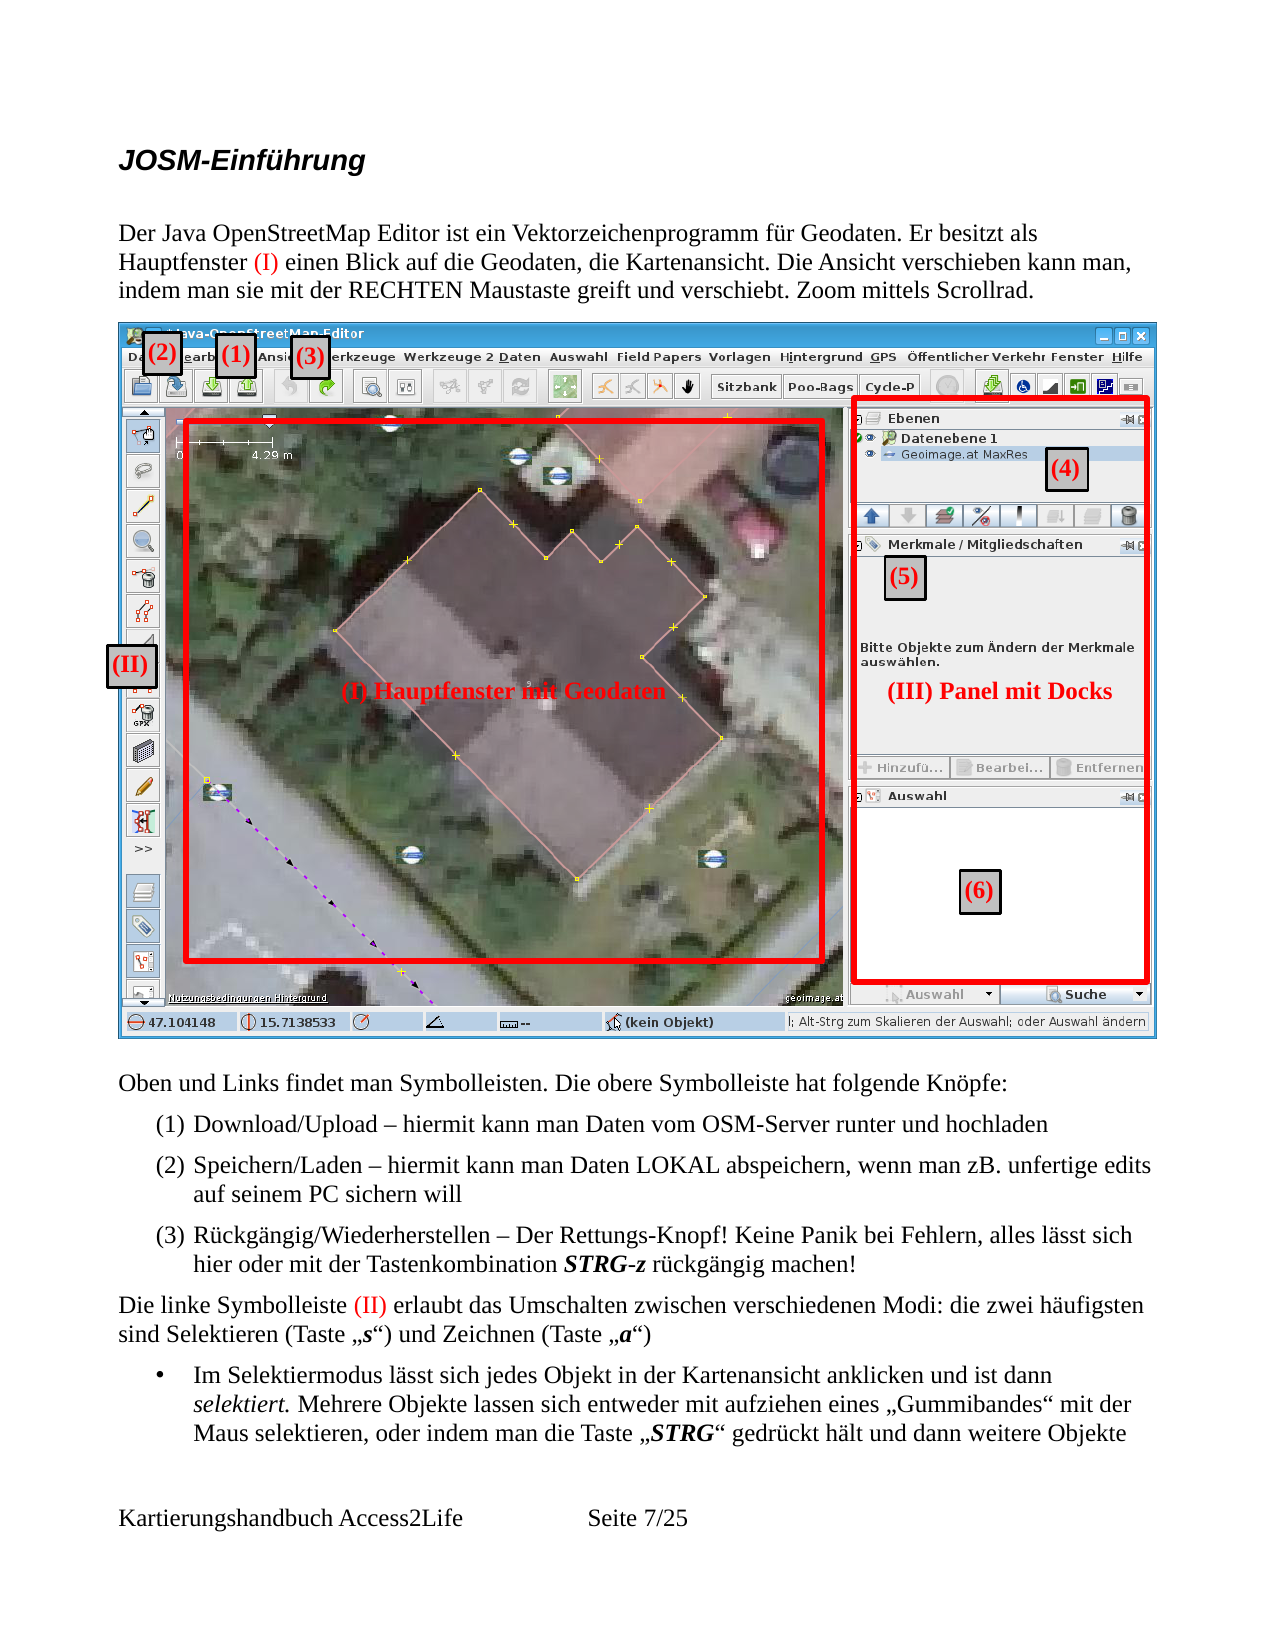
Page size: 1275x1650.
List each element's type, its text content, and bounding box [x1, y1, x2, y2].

list Download/Upload – hiermit kann man Daten vom OSM-Server runter und hochladen [156, 1109, 1157, 1138]
list Im Selektiermodus lässt sich jedes Objekt in der Kartenansicht anklicken und ist dann selektiert. Mehrere Objekte lassen sich entweder mit aufziehen eines „Gummibandes“ mit der Maus selektieren, oder indem man die Taste „STRG“ gedrückt hält und dann weitere Objekte [156, 1360, 1157, 1446]
text Die linke Symbolleiste (II) erlaubt das Umschalten zwischen verschiedenen Modi: die zwei häufigsten sind Selektieren (Taste „s“) und Zeichnen (Taste „a“) [118, 1290, 1157, 1348]
list Rückgängig/Wiederherstellen – Der Rettungs-Knopf! Keine Panik bei Fehlern, alles lässt sich hier oder mit der Tastenkombination STRG-z rückgängig machen! [156, 1220, 1157, 1278]
subtitle JOSM-Einführung [118, 143, 1157, 177]
list Speichern/Laden – hiermit kann man Daten LOKAL abspeichern, wenn man zB. unfertige edits auf seinem PC sichern will [156, 1150, 1157, 1208]
picture [118, 322, 1157, 1039]
text Der Java OpenStreetMap Editor ist ein Vektorzeichenprogramm für Geodaten. Er besitzt als Hauptfenster (I) einen Blick auf die Geodaten, die Kartenansicht. Die Ansicht verschieben kann man, indem man sie mit der RECHTEN Maustaste greift und verschiebt. Zoom mittels Scrollrad. [118, 218, 1157, 304]
text Oben und Links findet man Symbolleisten. Die obere Symbolleiste hat folgende Knöpfe: [118, 1039, 1157, 1096]
text [118, 317, 1157, 322]
